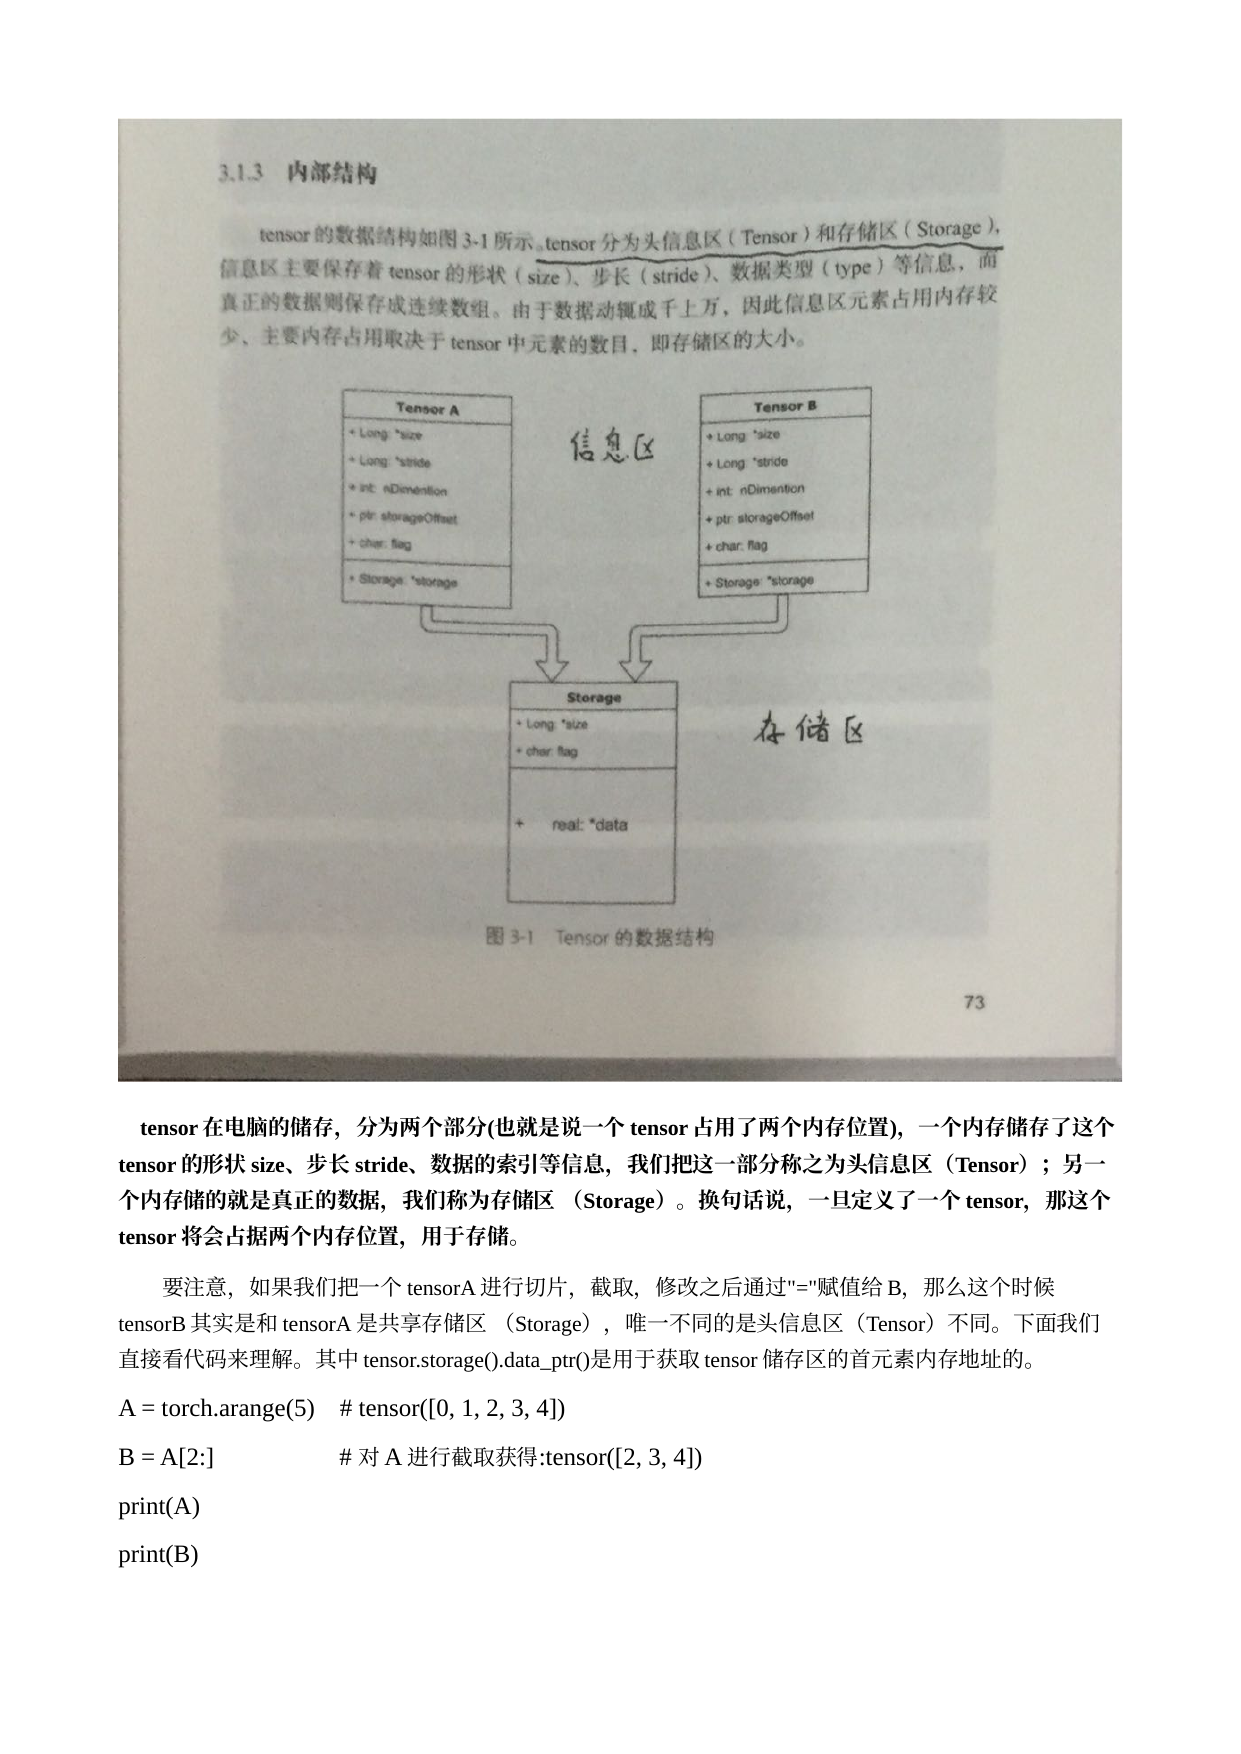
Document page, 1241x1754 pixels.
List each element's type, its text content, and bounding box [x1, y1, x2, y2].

text A = torch.arange(5) # tensor([0, 1, 2, 3, 4]) [118, 1393, 1122, 1422]
text print(B) [118, 1539, 1122, 1567]
text print(A) [118, 1491, 1122, 1520]
text 要注意，如果我们把一个tensorA进行切片，截取，修改之后通过"="赋值给B，那么这个时候tensorB其实是和tensorA是共享存储区 （Storage），唯一不同的是头信息区（Tensor）不同。下面我们直接看代码来理解。其中tensor.storage().data_ptr()是用于获取tensor储存区的首元素内存地址的。 [118, 1270, 1122, 1373]
text B = A[2:] # 对A进行截取获得:tensor([2, 3, 4]) [118, 1440, 1122, 1472]
text tensor在电脑的储存，分为两个部分(也就是说一个tensor占用了两个内存位置)，一个内存储存了这个tensor的形状size、步长stride、数据的索引等信息，我们把这一部分称之为头信息区（Tensor）；另一个内存储的就是真正的数据，我们称为存储区 （Storage）。换句话说，一旦定义了一个tensor，那这个tensor将会占据两个内存位置，用于存储。 [118, 1111, 1122, 1251]
picture [118, 118, 1123, 1082]
